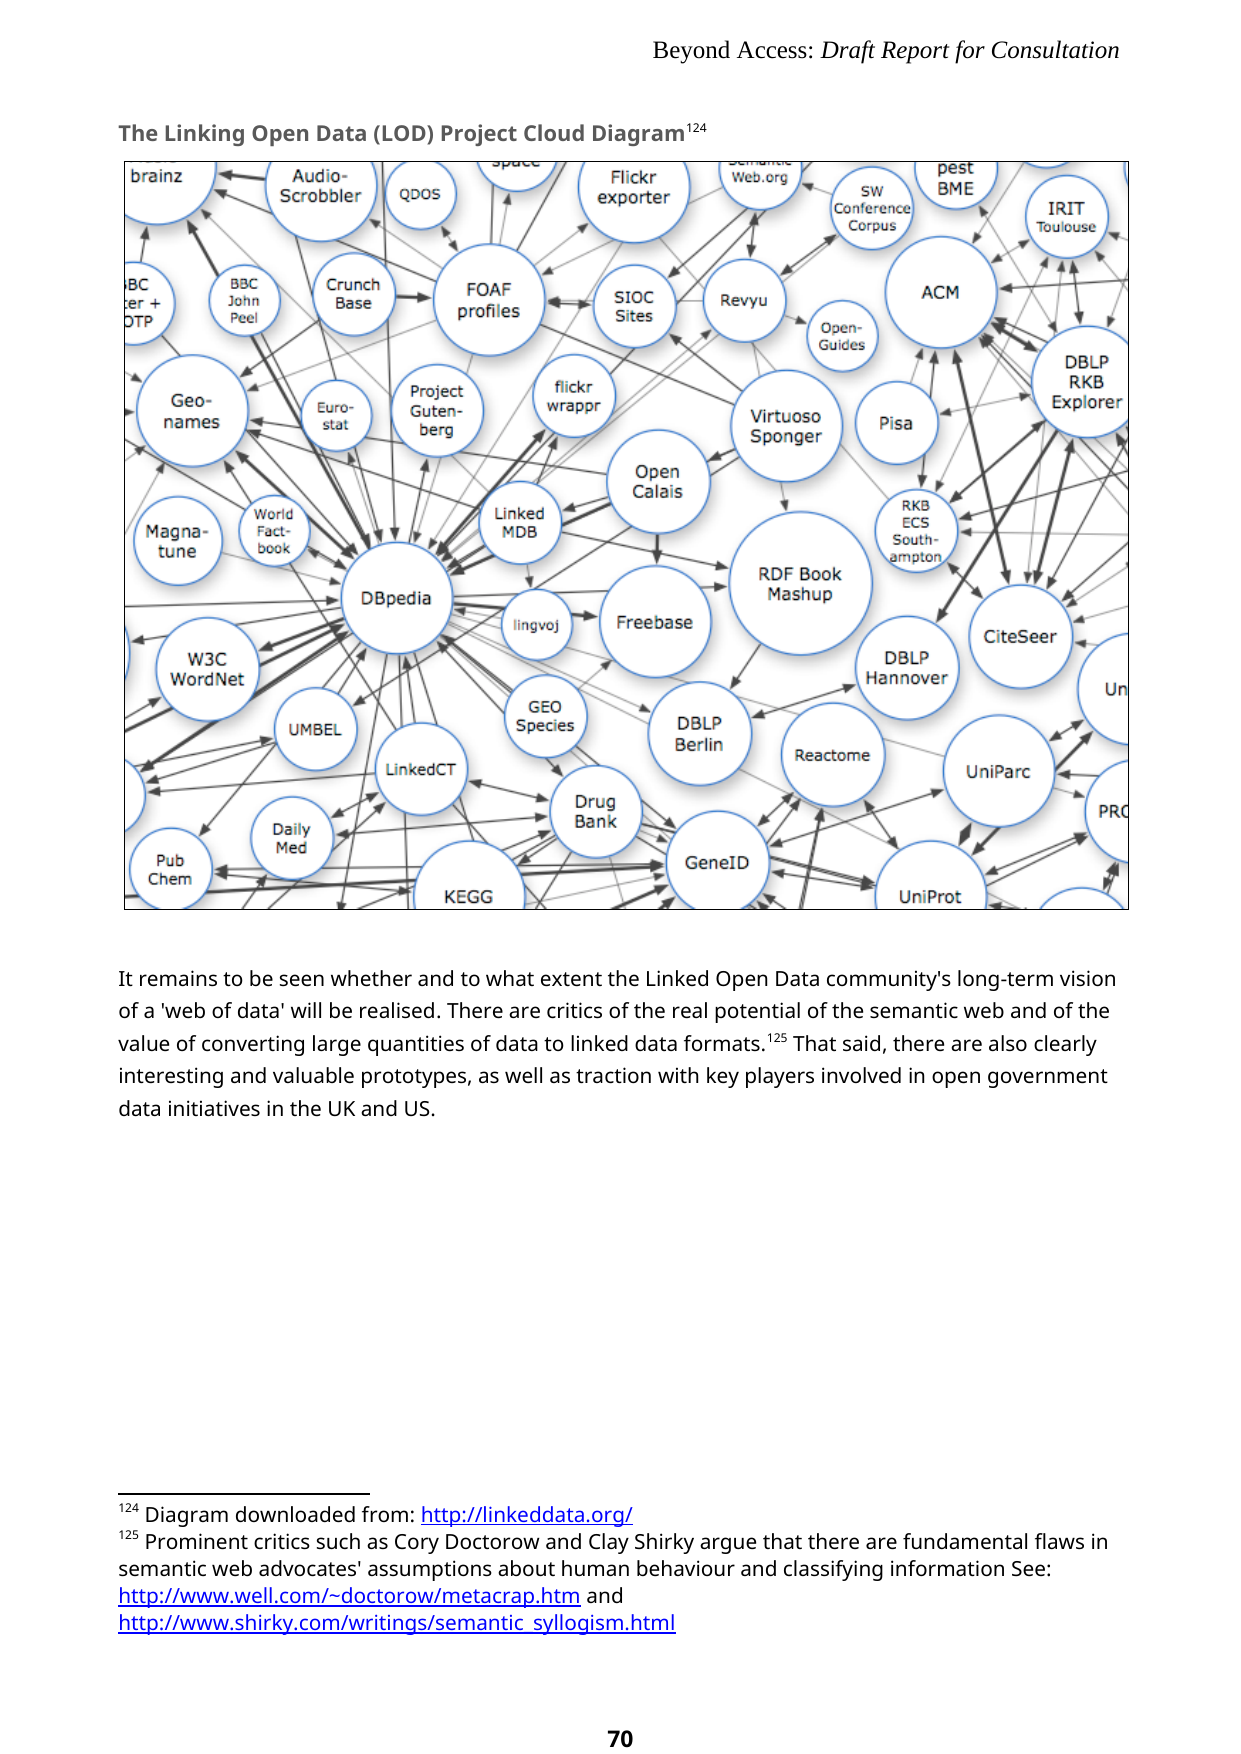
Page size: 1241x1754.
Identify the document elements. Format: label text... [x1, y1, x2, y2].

text Diagram downloaded from: http://linkeddata.org/ [118, 1500, 1122, 1527]
text It remains to be seen whether and to what extent the Linked Open Data community's long-term vision of a 'web of data' will be realised. There are critics of the real potential of the semantic web and of the value of converting large quantities of data to linked data formats. That said, there are also clearly interesting and valuable prototypes, as well as traction with key players involved in open government data initiatives in the UK and US. [118, 964, 1122, 1123]
text Prominent critics such as Cory Doctorow and Clay Shirky argue that there are fundamental flaws in semantic web advocates' assumptions about human behaviour and classifying information See: http://www.well.com/~doctorow/metacrap.htm and http://www.shirky.com/writings/semantic_syllogism.html [118, 1527, 1122, 1636]
text The Linking Open Data (LOD) Project Cloud Diagram [118, 118, 1122, 147]
picture [125, 162, 1128, 909]
